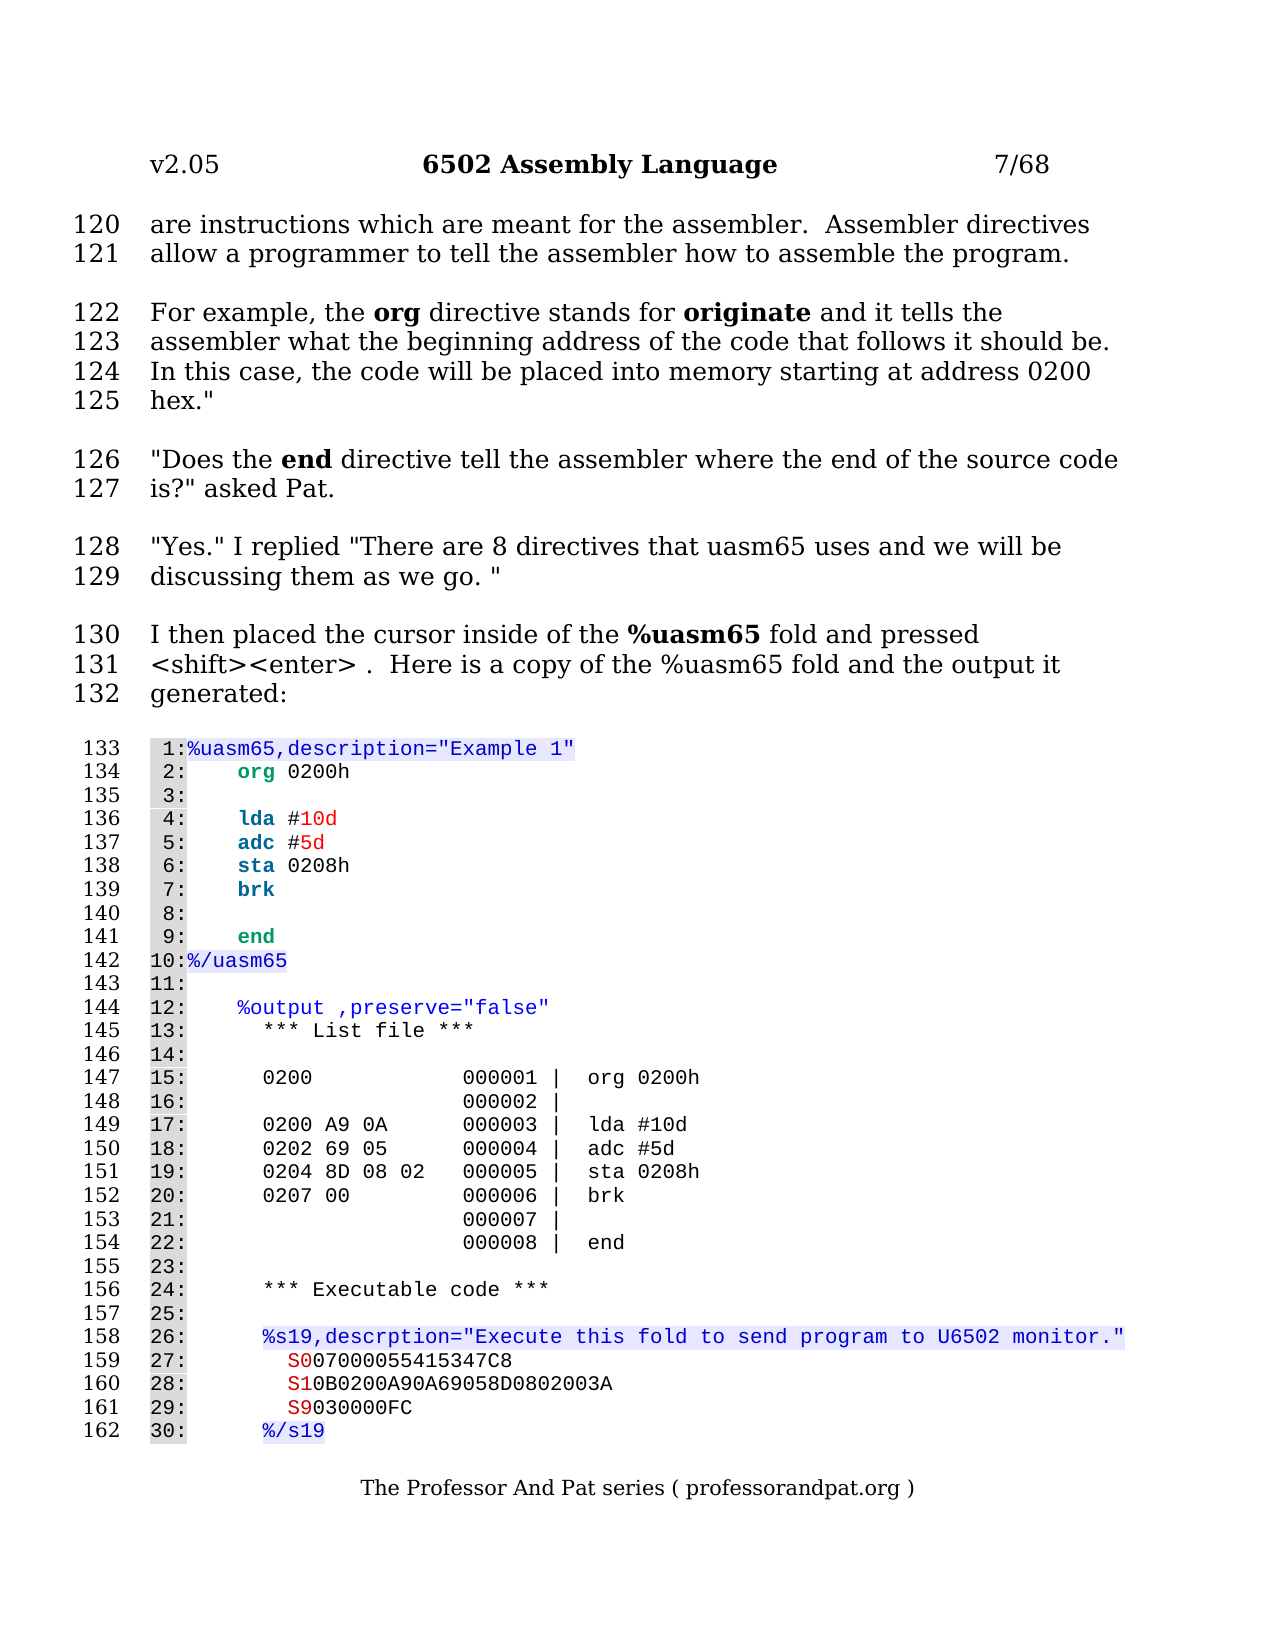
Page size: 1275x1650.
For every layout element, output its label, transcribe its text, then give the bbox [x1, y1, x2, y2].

text 24: *** Executable code *** [150, 1279, 1125, 1303]
text 5: adc #5d [150, 832, 1125, 856]
text 15: 0200 000001 | org 0200h [150, 1067, 1125, 1091]
text 12: %output ,preserve="false" [150, 997, 1125, 1020]
text 2: org 0200h [150, 761, 1125, 785]
text 9: end [150, 926, 1125, 950]
text 20: 0207 00 000006 | brk [150, 1185, 1125, 1209]
text 19: 0204 8D 08 02 000005 | sta 0208h [150, 1162, 1125, 1185]
text 4: lda #10d [150, 808, 1125, 832]
text "Yes." I replied "There are 8 directives that uasm65 uses and we will be discussing them as we go. " [150, 533, 1125, 591]
text 16: 000002 | [150, 1091, 1125, 1114]
text 13: *** List file *** [150, 1020, 1125, 1044]
text 30: %/s19 [150, 1421, 1125, 1444]
text 3: [150, 785, 1125, 808]
text "Does the end directive tell the assembler where the end of the source code is?" asked Pat. [150, 444, 1125, 503]
text 28: S10B0200A90A69058D0802003A [150, 1373, 1125, 1397]
text 10:%/uasm65 [150, 950, 1125, 973]
text I then placed the cursor inside of the %uasm65 fold and pressed <shift><enter> . Here is a copy of the %uasm65 fold and the output it generated: [150, 620, 1125, 708]
text 7: brk [150, 879, 1125, 903]
text 26: %s19,descrption="Execute this fold to send program to U6502 monitor." [150, 1326, 1125, 1350]
text 14: [150, 1044, 1125, 1067]
text 27: S007000055415347C8 [150, 1350, 1125, 1373]
text 6: sta 0208h [150, 856, 1125, 879]
text 1:%uasm65,description="Example 1" [150, 738, 1125, 761]
text 11: [150, 973, 1125, 997]
text 21: 000007 | [150, 1209, 1125, 1232]
text 22: 000008 | end [150, 1232, 1125, 1256]
text 25: [150, 1303, 1125, 1326]
text 23: [150, 1256, 1125, 1279]
text 17: 0200 A9 0A 000003 | lda #10d [150, 1114, 1125, 1138]
text For example, the org directive stands for originate and it tells the assembler what the beginning address of the code that follows it should be. In this case, the code will be placed into memory starting at address 0200 hex." [150, 298, 1125, 415]
text are instructions which are meant for the assembler. Assembler directives allow a programmer to tell the assembler how to assemble the program. [150, 210, 1125, 268]
text 8: [150, 903, 1125, 926]
text 18: 0202 69 05 000004 | adc #5d [150, 1138, 1125, 1162]
text 29: S9030000FC [150, 1397, 1125, 1421]
